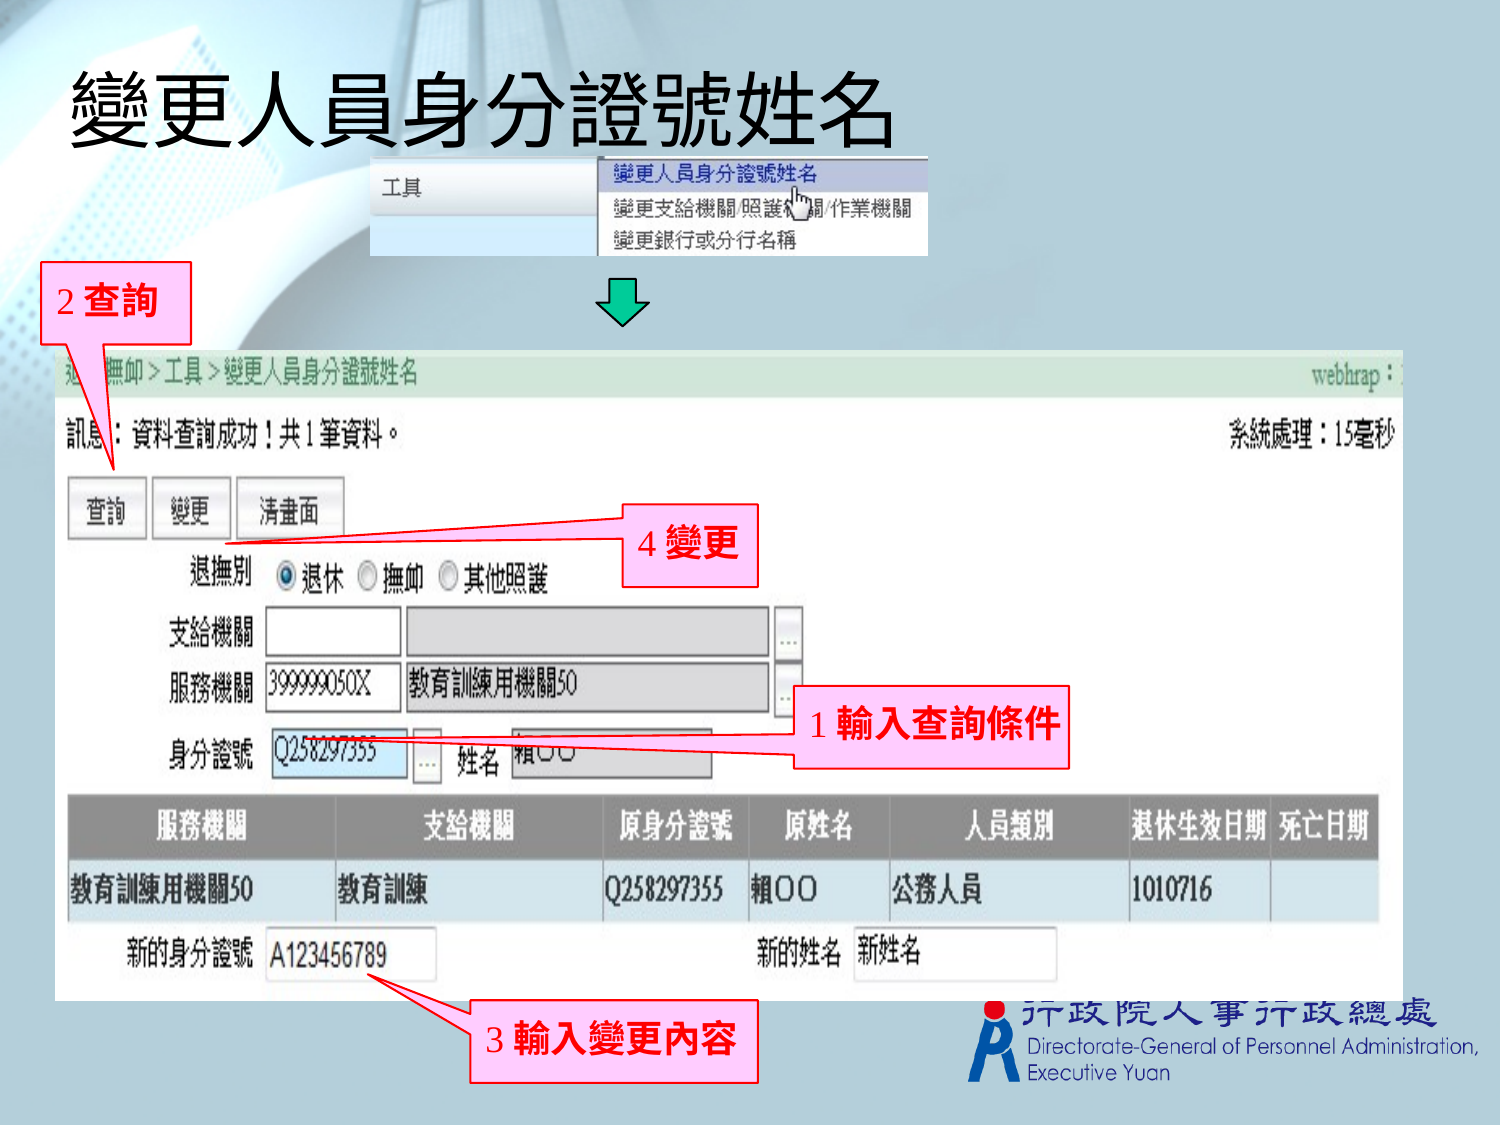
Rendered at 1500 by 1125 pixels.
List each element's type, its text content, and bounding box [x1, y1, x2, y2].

text_box 2查詢 [41, 262, 191, 470]
text_box 4變更 [225, 504, 758, 588]
picture [55, 350, 1403, 1001]
picture [370, 157, 928, 256]
text_box 1輸入查詢條件 [305, 685, 1070, 769]
title 變更人員身分證號姓名 [53, 42, 1459, 173]
text_box 3輸入變更內容 [367, 974, 758, 1083]
